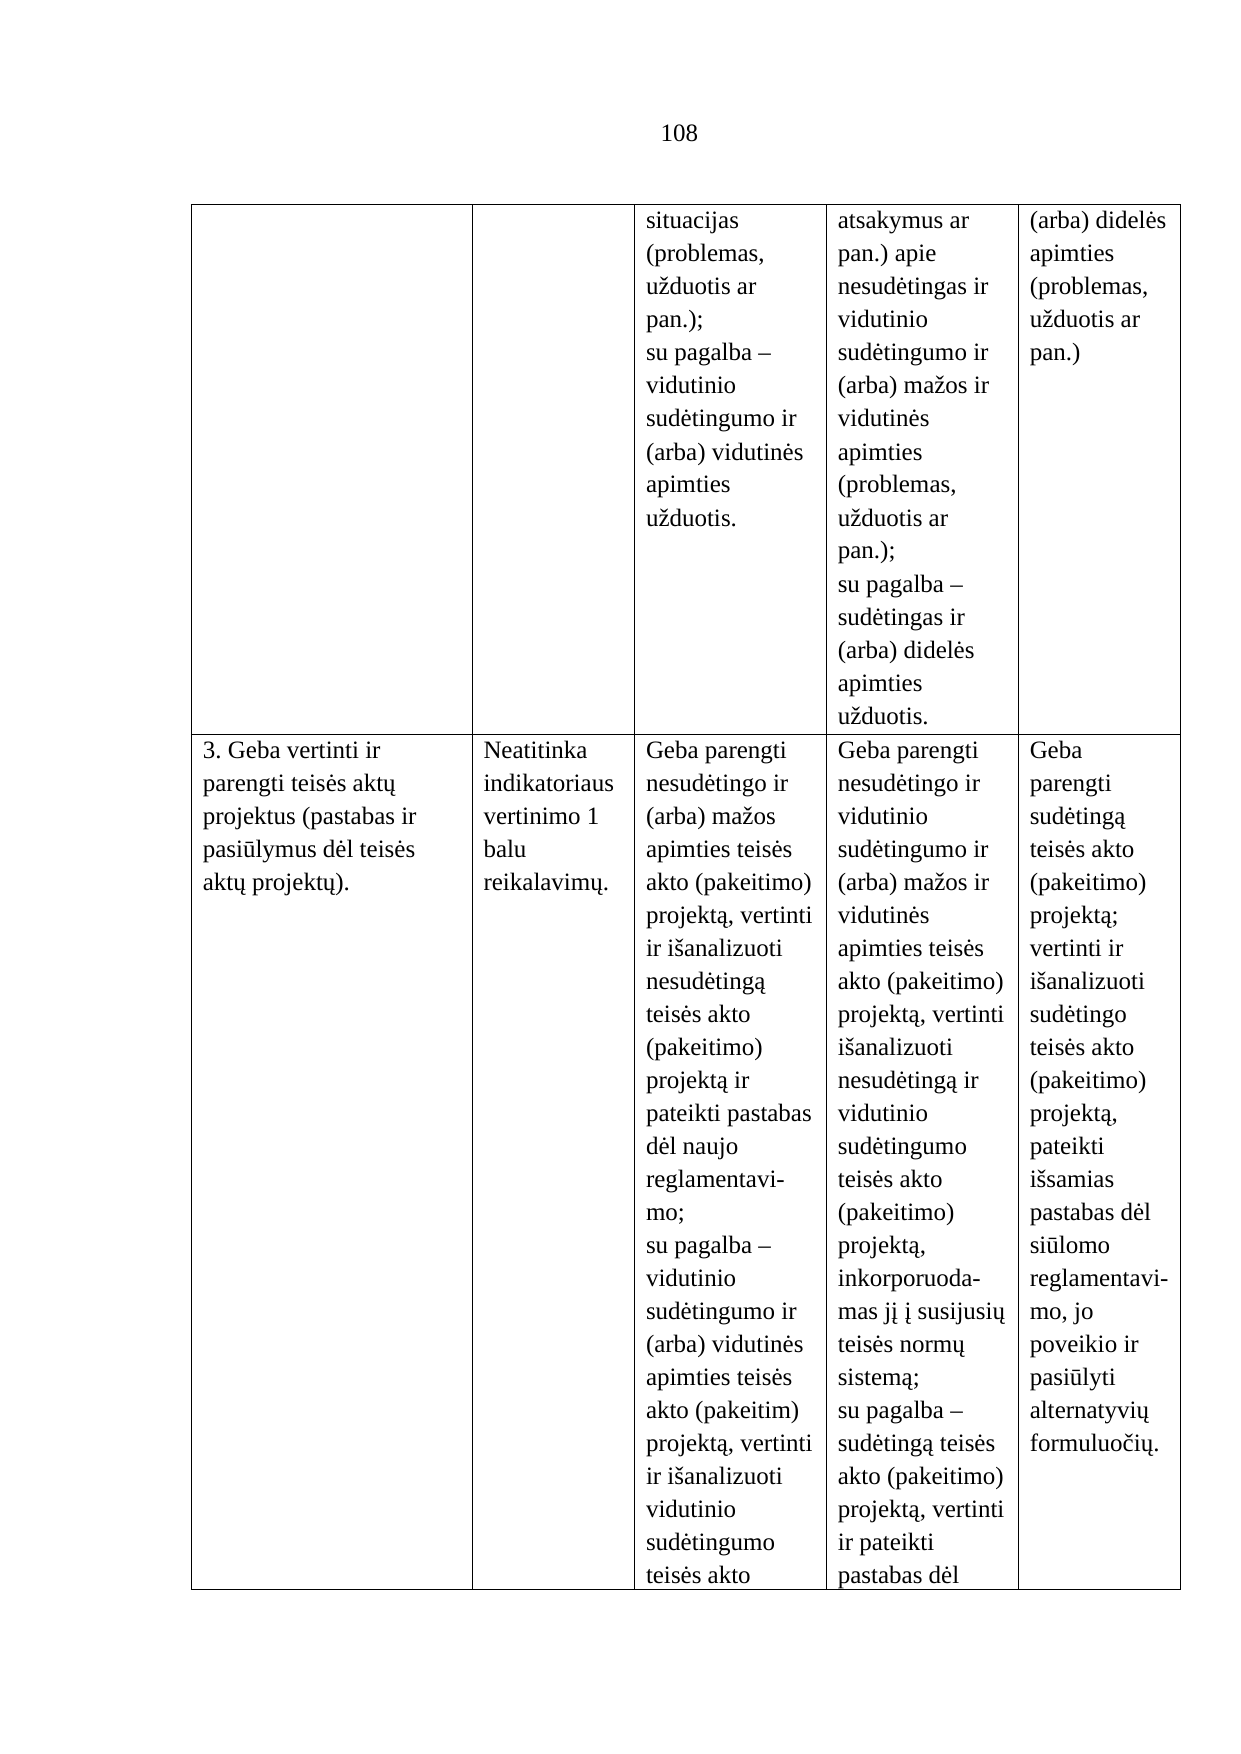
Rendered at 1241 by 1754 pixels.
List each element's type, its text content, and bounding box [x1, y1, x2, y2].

table_cell 3. Geba vertinti ir parengti teisės aktų projektus (pastabas ir pasiūlymus dėl teisės aktų projektų). [192, 735, 472, 1589]
table_cell [192, 205, 472, 734]
table_cell Neatitinka indikatoriaus vertinimo 1 balu reikalavimų. [473, 735, 634, 1589]
table_cell situacijas (problemas, užduotis ar pan.); su pagalba – vidutinio sudėtingumo ir (arba) vidutinės apimties užduotis. [635, 205, 826, 734]
table_cell atsakymus ar pan.) apie nesudėtingas ir vidutinio sudėtingumo ir (arba) mažos ir vidutinės apimties (problemas, užduotis ar pan.); su pagalba –sudėtingas ir (arba) didelės apimties užduotis. [827, 205, 1018, 734]
table_cell [473, 205, 634, 734]
table_cell (arba) didelės apimties (problemas, užduotis ar pan.) [1019, 205, 1180, 734]
table_cell Geba parengti nesudėtingo ir vidutinio sudėtingumo ir (arba) mažos ir vidutinės apimties teisės akto (pakeitimo) projektą, vertinti išanalizuoti nesudėtingą ir vidutinio sudėtingumo teisės akto (pakeitimo) projektą, inkorporuoda-mas jį į susijusių teisės normų sistemą; su pagalba – sudėtingą teisės akto (pakeitimo) projektą, vertinti ir pateikti pastabas dėl [827, 735, 1018, 1589]
table_cell Geba parengti nesudėtingo ir (arba) mažos apimties teisės akto (pakeitimo) projektą, vertinti ir išanalizuoti nesudėtingą teisės akto (pakeitimo) projektą ir pateikti pastabas dėl naujo reglamentavi-mo; su pagalba – vidutinio sudėtingumo ir (arba) vidutinės apimties teisės akto (pakeitim) projektą, vertinti ir išanalizuoti vidutinio sudėtingumo teisės akto [635, 735, 826, 1589]
table_cell Geba parengti sudėtingą teisės akto (pakeitimo) projektą; vertinti ir išanalizuoti sudėtingo teisės akto (pakeitimo) projektą, pateikti išsamias pastabas dėl siūlomo reglamentavi-mo, jo poveikio ir pasiūlyti alternatyvių formuluočių. [1019, 735, 1180, 1589]
